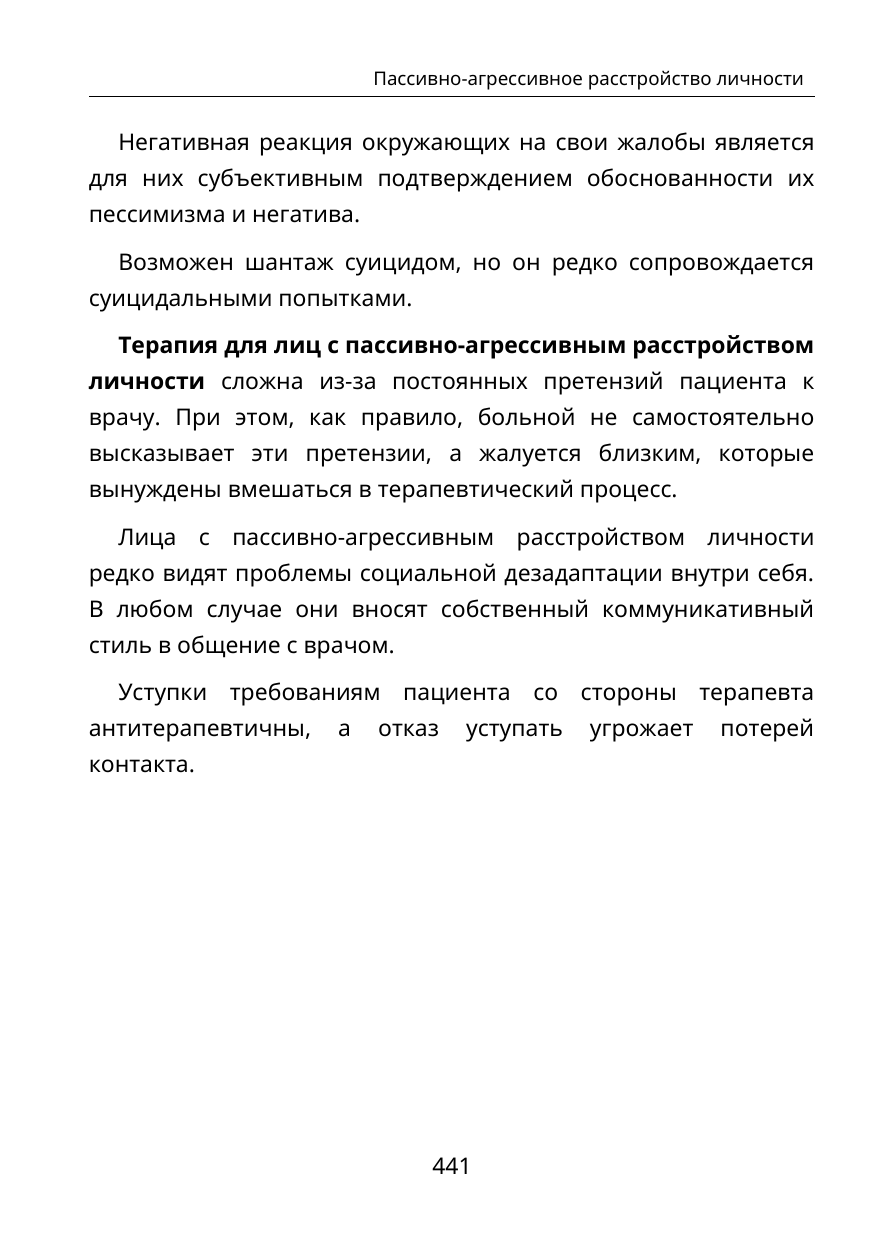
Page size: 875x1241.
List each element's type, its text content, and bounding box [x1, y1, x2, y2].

text Лица с пассивно-агрессивным расстройством личности редко видят проблемы социальной дезадаптации внутри себя. В любом случае они вносят собственный коммуникативный стиль в общение с врачом. [88, 521, 815, 660]
text Терапия для лиц с пассивно-агрессивным расстройством личности сложна из-за постоянных претензий пациента к врачу. При этом, как правило, больной не самостоятельно высказывает эти претензии, а жалуется близким, которые вынуждены вмешаться в терапевтический процесс. [88, 329, 815, 504]
text Негативная реакция окружающих на свои жалобы является для них субъективным подтверждением обоснованности их пессимизма и негатива. [88, 126, 815, 229]
text Возможен шантаж суицидом, но он редко сопровождается суицидальными попытками. [88, 246, 815, 313]
text Уступки требованиям пациента со стороны терапевта антитерапевтичны, а отказ уступать угрожает потерей контакта. [88, 676, 815, 779]
